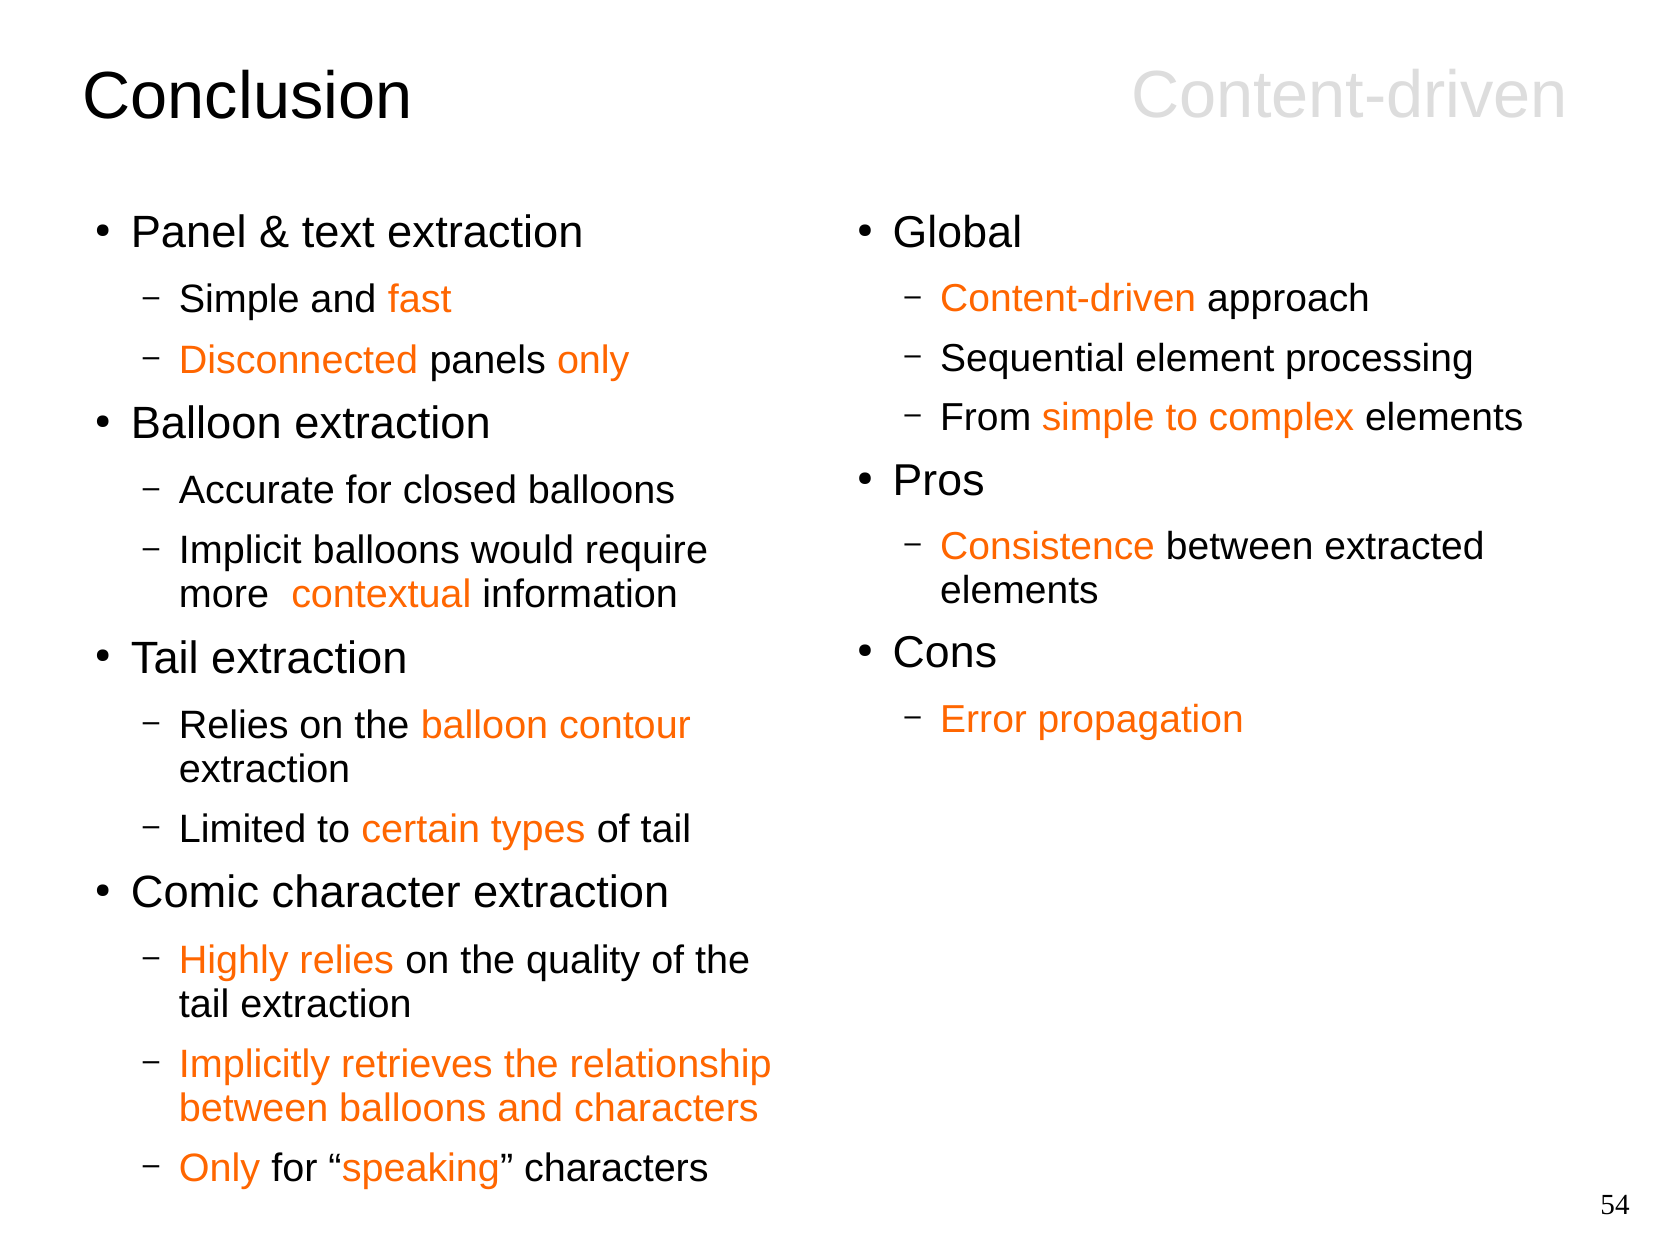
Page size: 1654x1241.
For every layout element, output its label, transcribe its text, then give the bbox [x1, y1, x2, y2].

list Panel & text extraction Simple and fast Disconnected panels only Balloon extraction Accurate for closed balloons Implicit balloons would require more contextual information Tail extraction Relies on the balloon contour extraction Limited to certain types of tail Comic character extraction Highly relies on the quality of the tail extraction Implicitly retrieves the relationship between balloons and characters Only for “speaking” characters [82, 206, 809, 1193]
title Conclusion [82, 49, 1607, 142]
list Global Content-driven approach Sequential element processing From simple to complex elements Pros Consistence between extracted elements Cons Error propagation [845, 206, 1572, 745]
